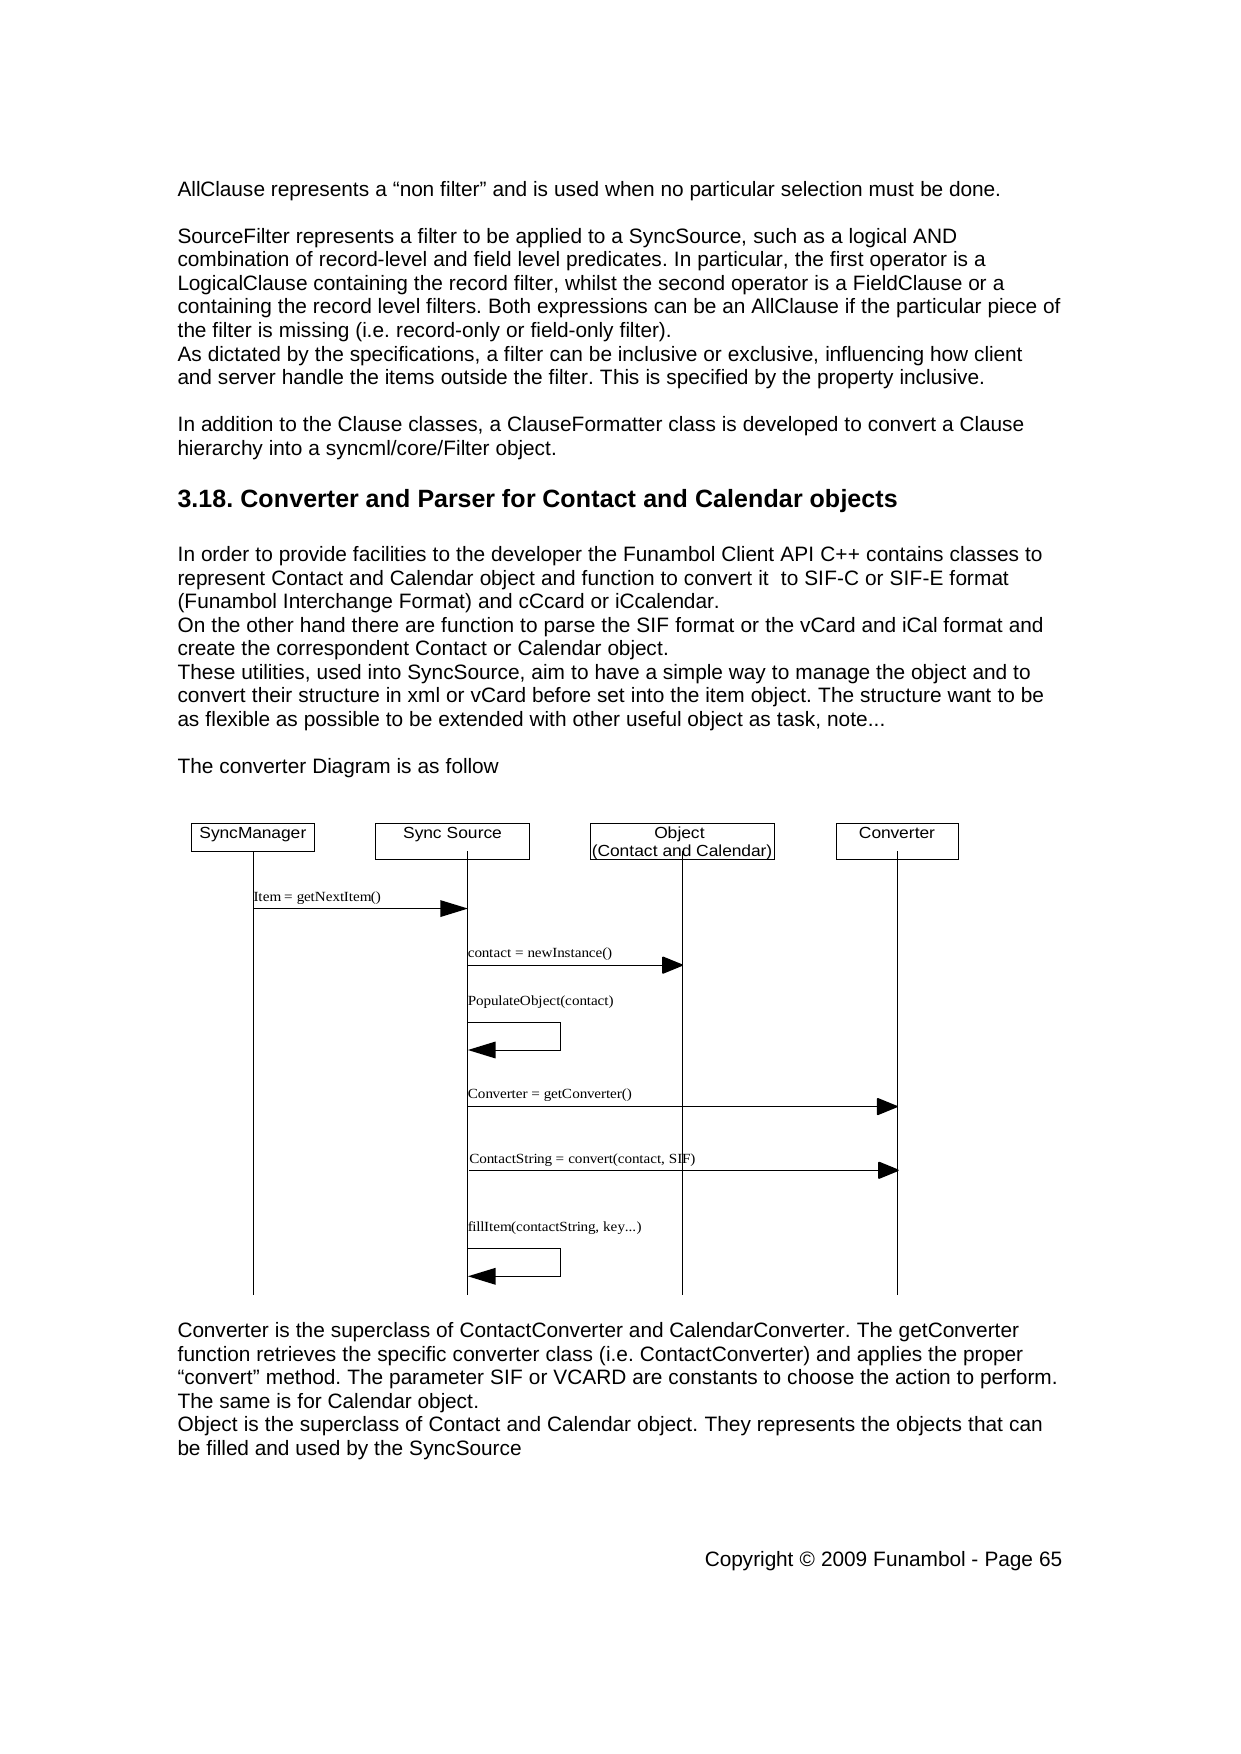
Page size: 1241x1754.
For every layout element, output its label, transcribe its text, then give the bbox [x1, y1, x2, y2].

subtitle Converter and Parser for Contact and Calendar objects [177, 485, 1063, 513]
text AllClause represents a “non filter” and is used when no particular selection must be done. [177, 177, 1063, 201]
text SourceFilter represents a filter to be applied to a SyncSource, such as a logical AND combination of record-level and field level predicates. In particular, the first operator is a LogicalClause containing the record filter, whilst the second operator is a FieldClause or a containing the record level filters. Both expressions can be an AllClause if the particular piece of the filter is missing (i.e. record-only or field-only filter). [177, 224, 1063, 342]
text The converter Diagram is as follow [177, 754, 1063, 778]
text In addition to the Clause classes, a ClauseFormatter class is developed to convert a Clause hierarchy into a syncml/core/Filter object. [177, 413, 1063, 460]
text On the other hand there are function to parse the SIF format or the vCard and iCal format and create the correspondent Contact or Calendar object. [177, 613, 1063, 660]
text As dictated by the specifications, a filter can be inclusive or exclusive, influencing how client and server handle the items outside the filter. This is specified by the property inclusive. [177, 342, 1063, 389]
text In order to provide facilities to the developer the Funambol Client API C++ contains classes to represent Contact and Calendar object and function to convert it to SIF-C or SIF-E format (Funambol Interchange Format) and cCcard or iCcalendar. [177, 542, 1063, 613]
text Converter is the superclass of ContactConverter and CalendarConverter. The getConverter function retrieves the specific converter class (i.e. ContactConverter) and applies the proper “convert” method. The parameter SIF or VCARD are constants to choose the action to perform. The same is for Calendar object. [177, 1319, 1063, 1413]
text Object is the superclass of Contact and Calendar object. They represents the objects that can be filled and used by the SyncSource [177, 1413, 1063, 1460]
text These utilities, used into SyncSource, aim to have a simple way to manage the object and to convert their structure in xml or vCard before set into the item object. The structure want to be as flexible as possible to be extended with other useful object as task, note... [177, 660, 1063, 731]
